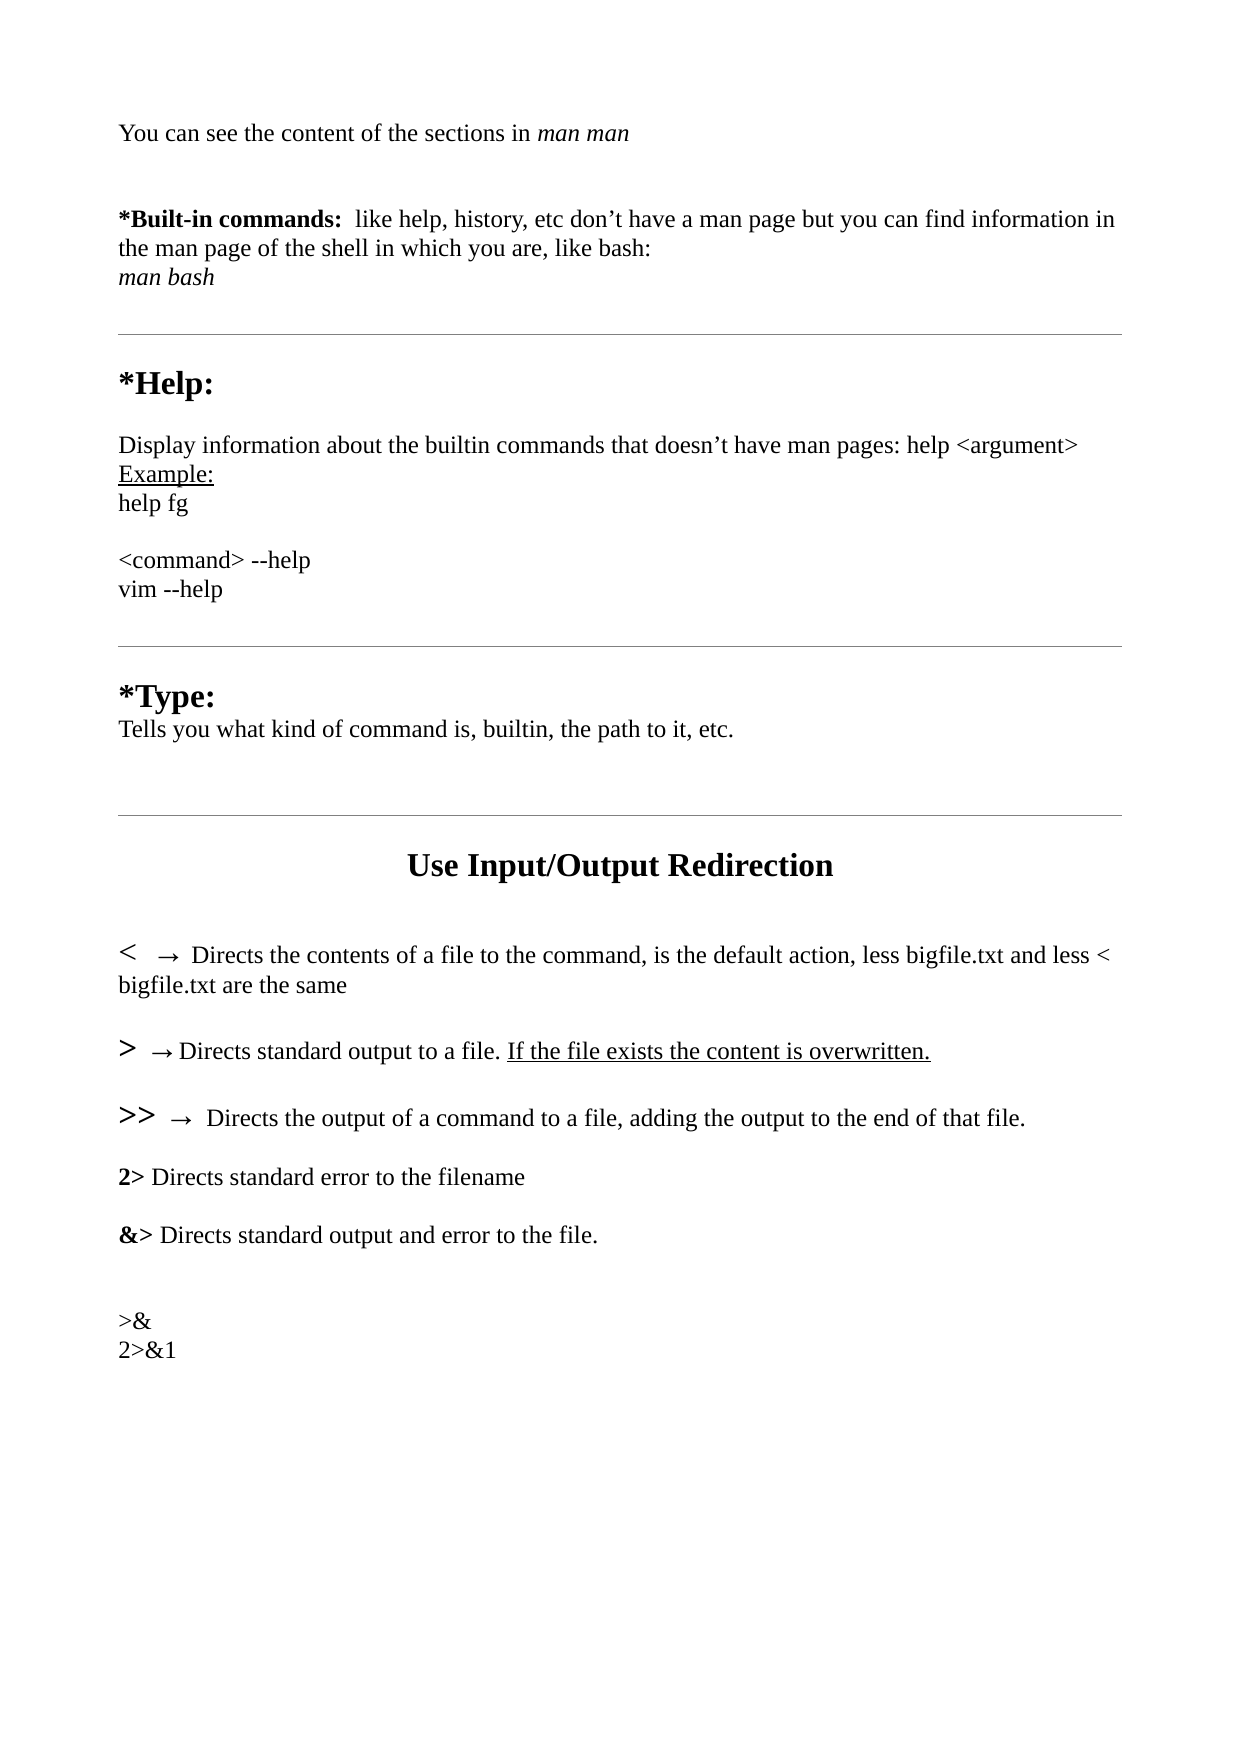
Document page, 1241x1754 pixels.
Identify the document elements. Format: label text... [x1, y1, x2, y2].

text You can see the content of the sections in man man [118, 118, 1122, 147]
text *Type: [118, 676, 1122, 714]
text 2>&1 [118, 1335, 1122, 1363]
text *Built-in commands: like help, history, etc don’t have a man page but you can find information in the man page of the shell in which you are, like bash: [118, 204, 1122, 262]
text Example: [118, 459, 1122, 488]
text vim --help [118, 574, 1122, 603]
text Use Input/Output Redirection [118, 845, 1122, 883]
text 2> Directs standard error to the filename [118, 1162, 1122, 1191]
text help fg [118, 488, 1122, 517]
text Display information about the builtin commands that doesn’t have man pages: help <argument> [118, 431, 1122, 459]
text < → Directs the contents of a file to the command, is the default action, less bigfile.txt and less < bigfile.txt are the same [118, 932, 1122, 999]
text &> Directs standard output and error to the file. [118, 1220, 1122, 1248]
text Tells you what kind of command is, builtin, the path to it, etc. [118, 714, 1122, 743]
text >> → Directs the output of a command to a file, adding the output to the end of that file. [118, 1095, 1122, 1133]
text <command> --help [118, 546, 1122, 574]
text *Help: [118, 363, 1122, 402]
text > →Directs standard output to a file. If the file exists the content is overwritten. [118, 1028, 1122, 1066]
text man bash [118, 262, 1122, 291]
text >& [118, 1306, 1122, 1335]
